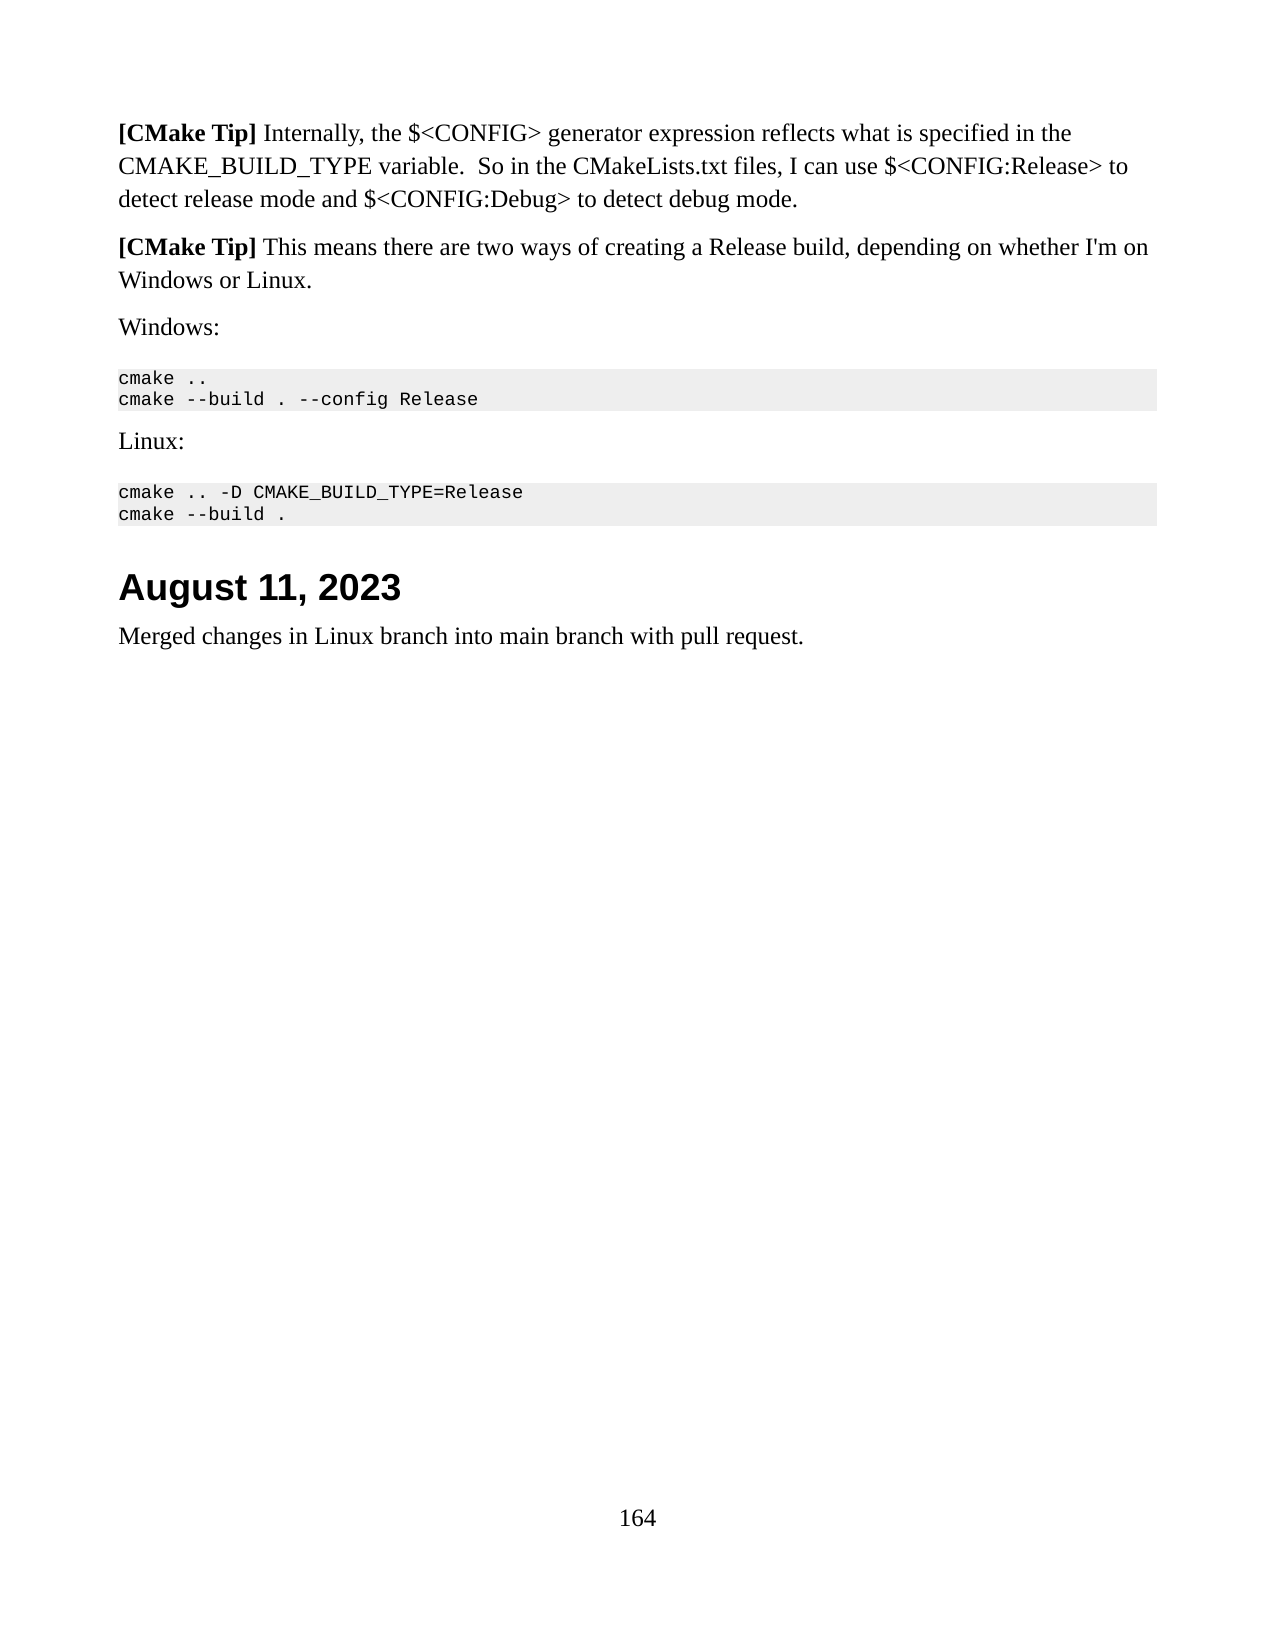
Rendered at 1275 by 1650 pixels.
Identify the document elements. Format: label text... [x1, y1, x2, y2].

text cmake .. [118, 369, 1157, 390]
text [CMake Tip] This means there are two ways of creating a Release build, depending on whether I'm on Windows or Linux. [118, 232, 1157, 293]
text [CMake Tip] Internally, the $<CONFIG> generator expression reflects what is specified in the CMAKE_BUILD_TYPE variable. So in the CMakeLists.txt files, I can use $<CONFIG:Release> to detect release mode and $<CONFIG:Debug> to detect debug mode. [118, 118, 1157, 213]
text Merged changes in Linux branch into main branch with pull request. [118, 621, 1157, 650]
text cmake --build . --config Release [118, 390, 1157, 411]
text Linux: [118, 426, 1157, 455]
text cmake .. -D CMAKE_BUILD_TYPE=Release [118, 483, 1157, 504]
text Windows: [118, 312, 1157, 341]
text cmake --build . [118, 504, 1157, 526]
subtitle August 11, 2023 [118, 566, 1157, 609]
